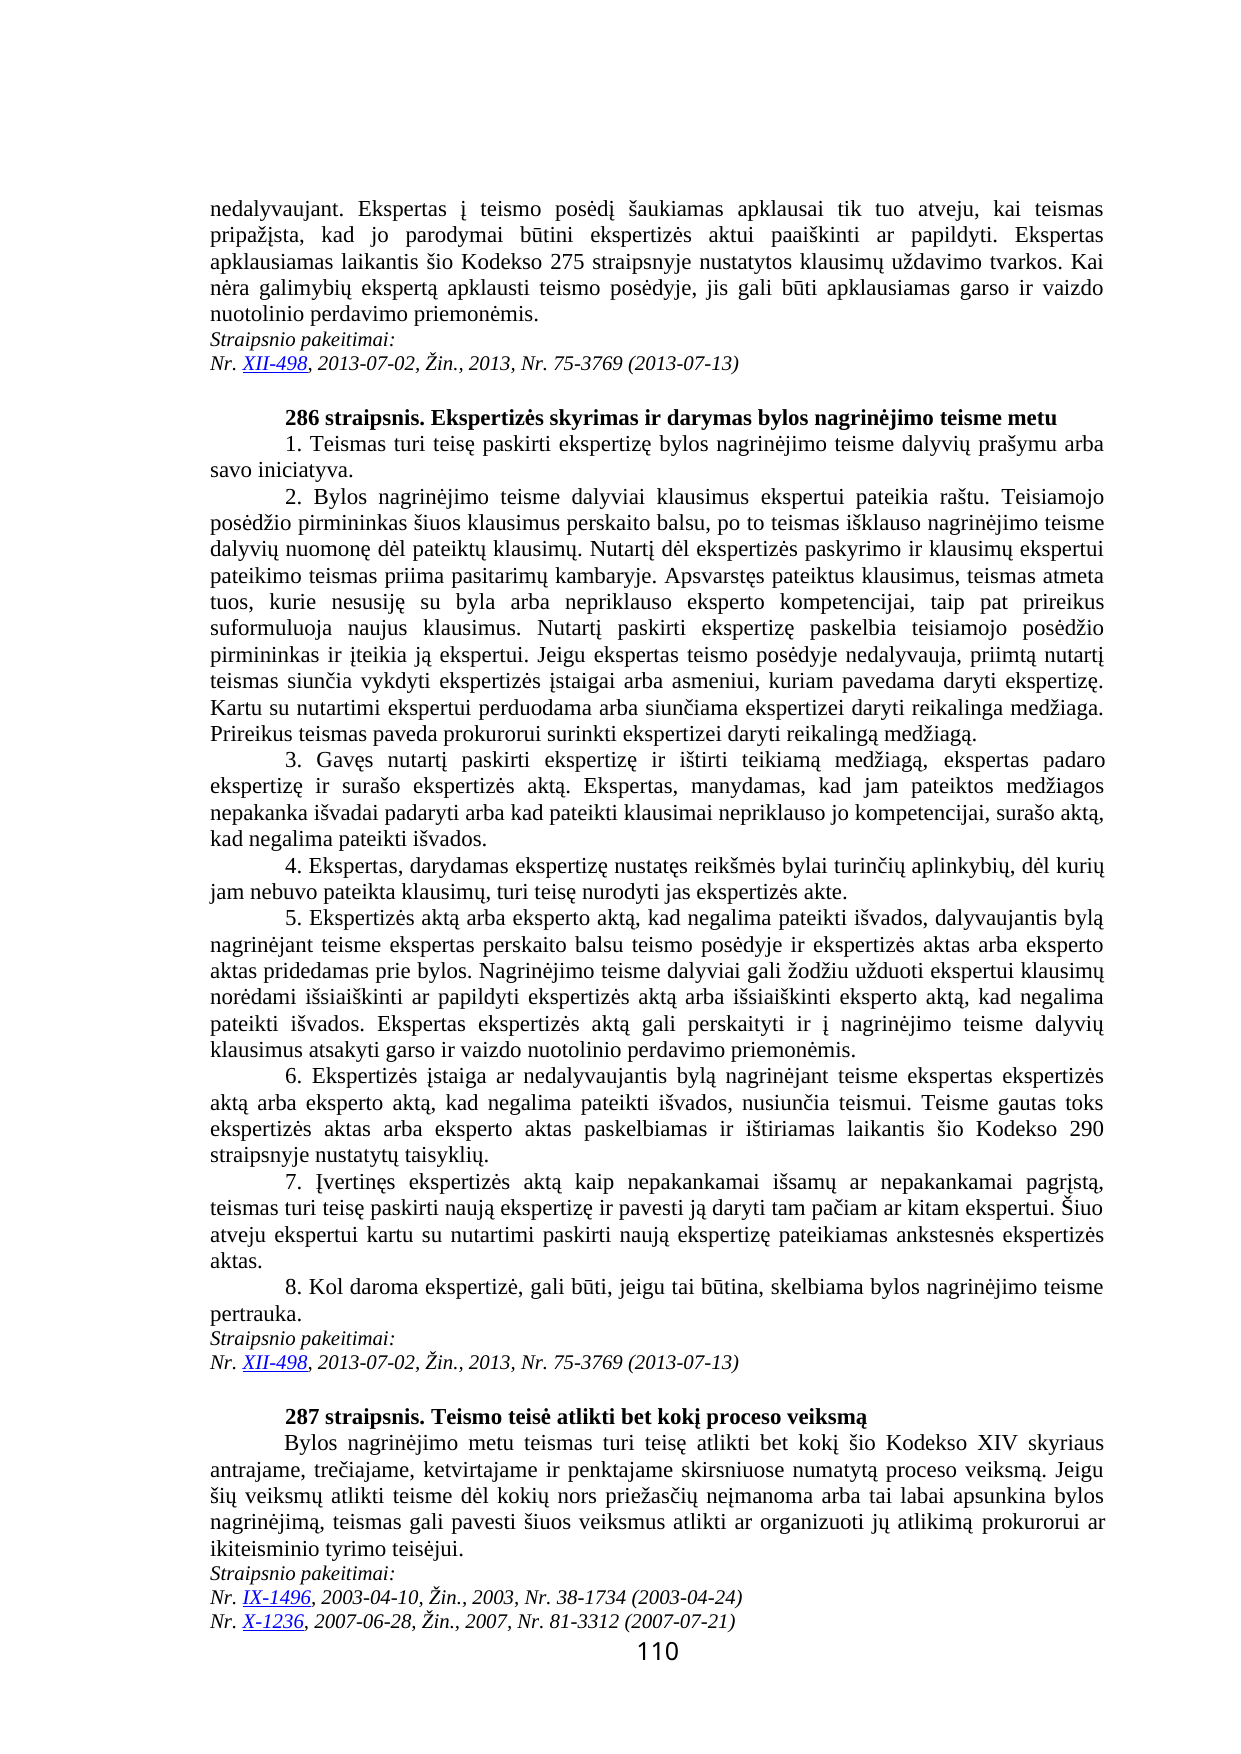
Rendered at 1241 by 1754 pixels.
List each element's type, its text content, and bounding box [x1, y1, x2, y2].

text 4. Ekspertas, darydamas ekspertizę nustatęs reikšmės bylai turinčių aplinkybių, dėl kurių jam nebuvo pateikta klausimų, turi teisę nurodyti jas ekspertizės akte. [210, 852, 1106, 904]
text Straipsnio pakeitimai: [210, 1561, 1106, 1585]
text 5. Ekspertizės aktą arba eksperto aktą, kad negalima pateikti išvados, dalyvaujantis bylą nagrinėjant teisme ekspertas perskaito balsu teismo posėdyje ir ekspertizės aktas arba eksperto aktas pridedamas prie bylos. Nagrinėjimo teisme dalyviai gali žodžiu užduoti ekspertui klausimų norėdami išsiaiškinti ar papildyti ekspertizės aktą arba išsiaiškinti eksperto aktą, kad negalima pateikti išvados. Ekspertas ekspertizės aktą gali perskaityti ir į nagrinėjimo teisme dalyvių klausimus atsakyti garso ir vaizdo nuotolinio perdavimo priemonėmis. [210, 904, 1106, 1062]
text 287 straipsnis. Teismo teisė atlikti bet kokį proceso veiksmą [210, 1403, 1106, 1429]
text Straipsnio pakeitimai: [210, 327, 1106, 351]
text Bylos nagrinėjimo metu teismas turi teisę atlikti bet kokį šio Kodekso XIV skyriaus antrajame, trečiajame, ketvirtajame ir penktajame skirsniuose numatytą proceso veiksmą. Jeigu šių veiksmų atlikti teisme dėl kokių nors priežasčių neįmanoma arba tai labai apsunkina bylos nagrinėjimą, teismas gali pavesti šiuos veiksmus atlikti ar organizuoti jų atlikimą prokurorui ar ikiteisminio tyrimo teisėjui. [210, 1429, 1106, 1561]
text 3. Gavęs nutartį paskirti ekspertizę ir ištirti teikiamą medžiagą, ekspertas padaro ekspertizę ir surašo ekspertizės aktą. Ekspertas, manydamas, kad jam pateiktos medžiagos nepakanka išvadai padaryti arba kad pateikti klausimai nepriklauso jo kompetencijai, surašo aktą, kad negalima pateikti išvados. [210, 746, 1106, 852]
text 286 straipsnis. Ekspertizės skyrimas ir darymas bylos nagrinėjimo teisme metu [285, 404, 1106, 430]
text 8. Kol daroma ekspertizė, gali būti, jeigu tai būtina, skelbiama bylos nagrinėjimo teisme pertrauka. [210, 1273, 1106, 1326]
text Nr. XII-498, 2013-07-02, Žin., 2013, Nr. 75-3769 (2013-07-13) [210, 351, 1106, 375]
text Nr. XII-498, 2013-07-02, Žin., 2013, Nr. 75-3769 (2013-07-13) [210, 1350, 1106, 1374]
text 2. Bylos nagrinėjimo teisme dalyviai klausimus ekspertui pateikia raštu. Teisiamojo posėdžio pirmininkas šiuos klausimus perskaito balsu, po to teismas išklauso nagrinėjimo teisme dalyvių nuomonę dėl pateiktų klausimų. Nutartį dėl ekspertizės paskyrimo ir klausimų ekspertui pateikimo teismas priima pasitarimų kambaryje. Apsvarstęs pateiktus klausimus, teismas atmeta tuos, kurie nesusiję su byla arba nepriklauso eksperto kompetencijai, taip pat prireikus suformuluoja naujus klausimus. Nutartį paskirti ekspertizę paskelbia teisiamojo posėdžio pirmininkas ir įteikia ją ekspertui. Jeigu ekspertas teismo posėdyje nedalyvauja, priimtą nutartį teismas siunčia vykdyti ekspertizės įstaigai arba asmeniui, kuriam pavedama daryti ekspertizę. Kartu su nutartimi ekspertui perduodama arba siunčiama ekspertizei daryti reikalinga medžiaga. Prireikus teismas paveda prokurorui surinkti ekspertizei daryti reikalingą medžiagą. [210, 483, 1106, 746]
text Nr. X-1236, 2007-06-28, Žin., 2007, Nr. 81-3312 (2007-07-21) [210, 1609, 1106, 1633]
text 6. Ekspertizės įstaiga ar nedalyvaujantis bylą nagrinėjant teisme ekspertas ekspertizės aktą arba eksperto aktą, kad negalima pateikti išvados, nusiunčia teismui. Teisme gautas toks ekspertizės aktas arba eksperto aktas paskelbiamas ir ištiriamas laikantis šio Kodekso 290 straipsnyje nustatytų taisyklių. [210, 1062, 1106, 1168]
text 7. Įvertinęs ekspertizės aktą kaip nepakankamai išsamų ar nepakankamai pagrįstą, teismas turi teisę paskirti naują ekspertizę ir pavesti ją daryti tam pačiam ar kitam ekspertui. Šiuo atveju ekspertui kartu su nutartimi paskirti naują ekspertizę pateikiamas ankstesnės ekspertizės aktas. [210, 1168, 1106, 1273]
text Nr. IX-1496, 2003-04-10, Žin., 2003, Nr. 38-1734 (2003-04-24) [210, 1585, 1106, 1609]
text 1. Teismas turi teisę paskirti ekspertizę bylos nagrinėjimo teisme dalyvių prašymu arba savo iniciatyva. [210, 430, 1106, 483]
text Straipsnio pakeitimai: [210, 1326, 1106, 1350]
text nedalyvaujant. Ekspertas į teismo posėdį šaukiamas apklausai tik tuo atveju, kai teismas pripažįsta, kad jo parodymai būtini ekspertizės aktui paaiškinti ar papildyti. Ekspertas apklausiamas laikantis šio Kodekso 275 straipsnyje nustatytos klausimų uždavimo tvarkos. Kai nėra galimybių ekspertą apklausti teismo posėdyje, jis gali būti apklausiamas garso ir vaizdo nuotolinio perdavimo priemonėmis. [210, 195, 1106, 327]
